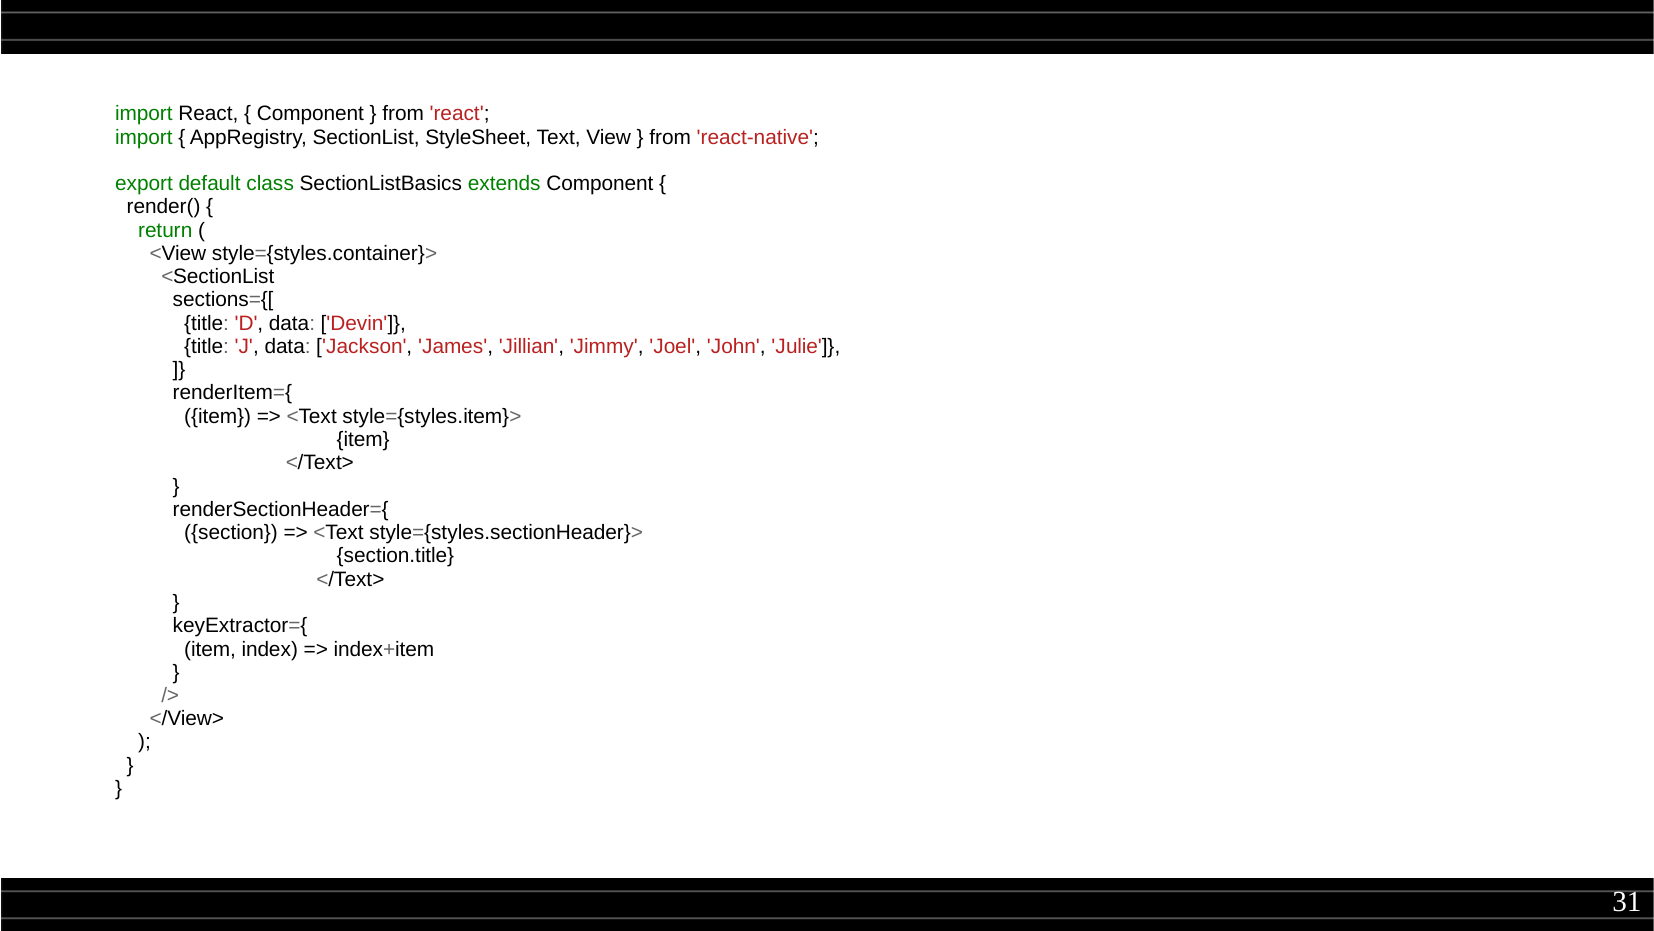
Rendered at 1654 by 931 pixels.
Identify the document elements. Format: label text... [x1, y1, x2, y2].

picture [1, 878, 1654, 931]
picture [1, 0, 1654, 54]
text_box import React, { Component } from 'react'; import { AppRegistry, SectionList, StyleSheet, Text, View } from 'react-native'; export default class SectionListBasics extends Component { render() { return ( <View style={styles.container}> <SectionList sections={[ {title: 'D', data: ['Devin']}, {title: 'J', data: ['Jackson', 'James', 'Jillian', 'Jimmy', 'Joel', 'John', 'Julie']}, ]} renderItem={ ({item}) => <Text style={styles.item}> {item} </Text> } renderSectionHeader={ ({section}) => <Text style={styles.sectionHeader}> {section.title} </Text> } keyExtractor={ (item, index) => index+item } /> </View> ); } } [100, 94, 1565, 827]
